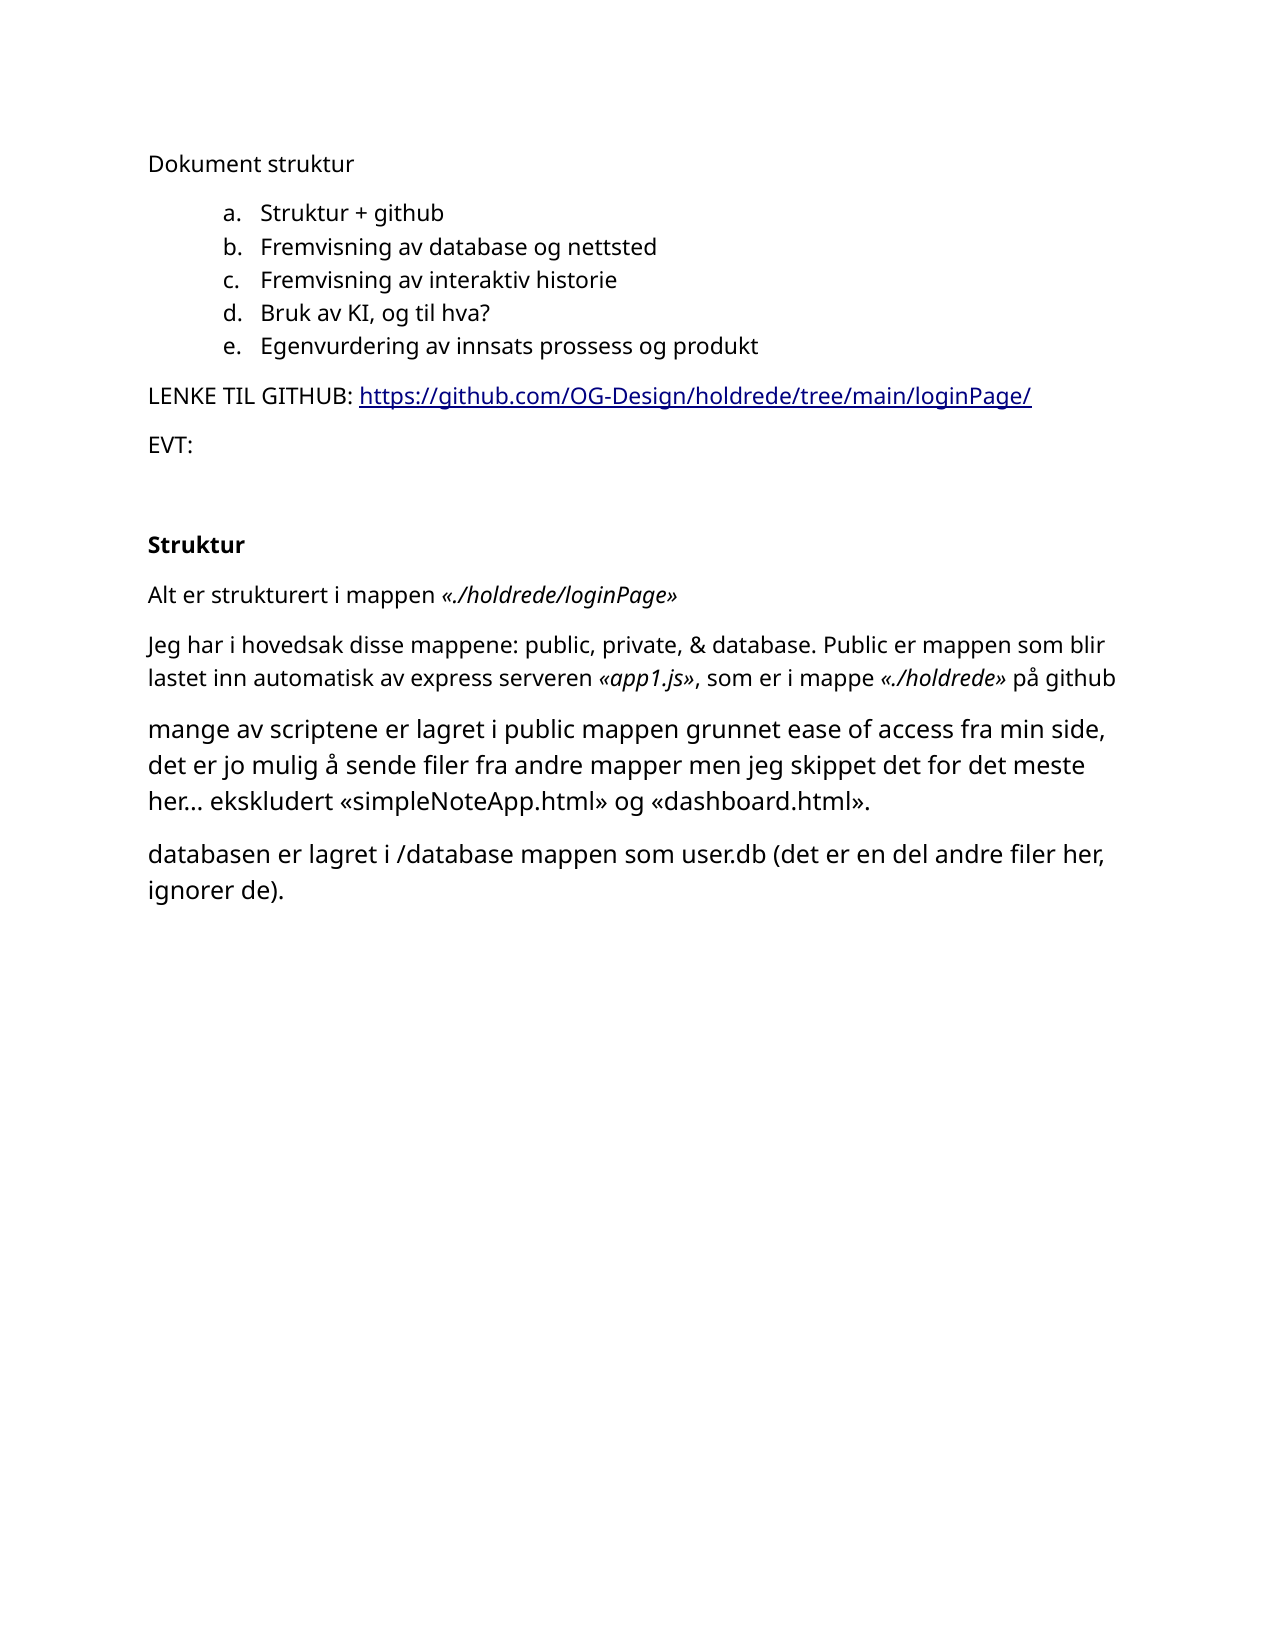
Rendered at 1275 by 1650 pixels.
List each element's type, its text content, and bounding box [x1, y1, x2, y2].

text EVT: [148, 429, 1127, 461]
text databasen er lagret i /database mappen som user.db (det er en del andre filer her, ignorer de). [148, 836, 1127, 906]
list Bruk av KI, og til hva? [223, 297, 1127, 328]
text Alt er strukturert i mappen «./holdrede/loginPage» [148, 579, 1127, 610]
text mange av scriptene er lagret i public mappen grunnet ease of access fra min side, det er jo mulig å sende filer fra andre mapper men jeg skippet det for det meste her… ekskludert «simpleNoteApp.html» og «dashboard.html». [148, 712, 1127, 818]
list Egenvurdering av innsats prossess og produkt [223, 330, 1127, 361]
list Fremvisning av interaktiv historie [223, 264, 1127, 295]
text LENKE TIL GITHUB: https://github.com/OG-Design/holdrede/tree/main/loginPage/ [148, 380, 1127, 411]
text Jeg har i hovedsak disse mappene: public, private, & database. Public er mappen som blir lastet inn automatisk av express serveren «app1.js», som er i mappe «./holdrede» på github [148, 629, 1127, 693]
text Dokument struktur [148, 148, 1127, 179]
list Fremvisning av database og nettsted [223, 231, 1127, 262]
text Struktur [148, 529, 1127, 560]
list Struktur + github [223, 197, 1127, 229]
